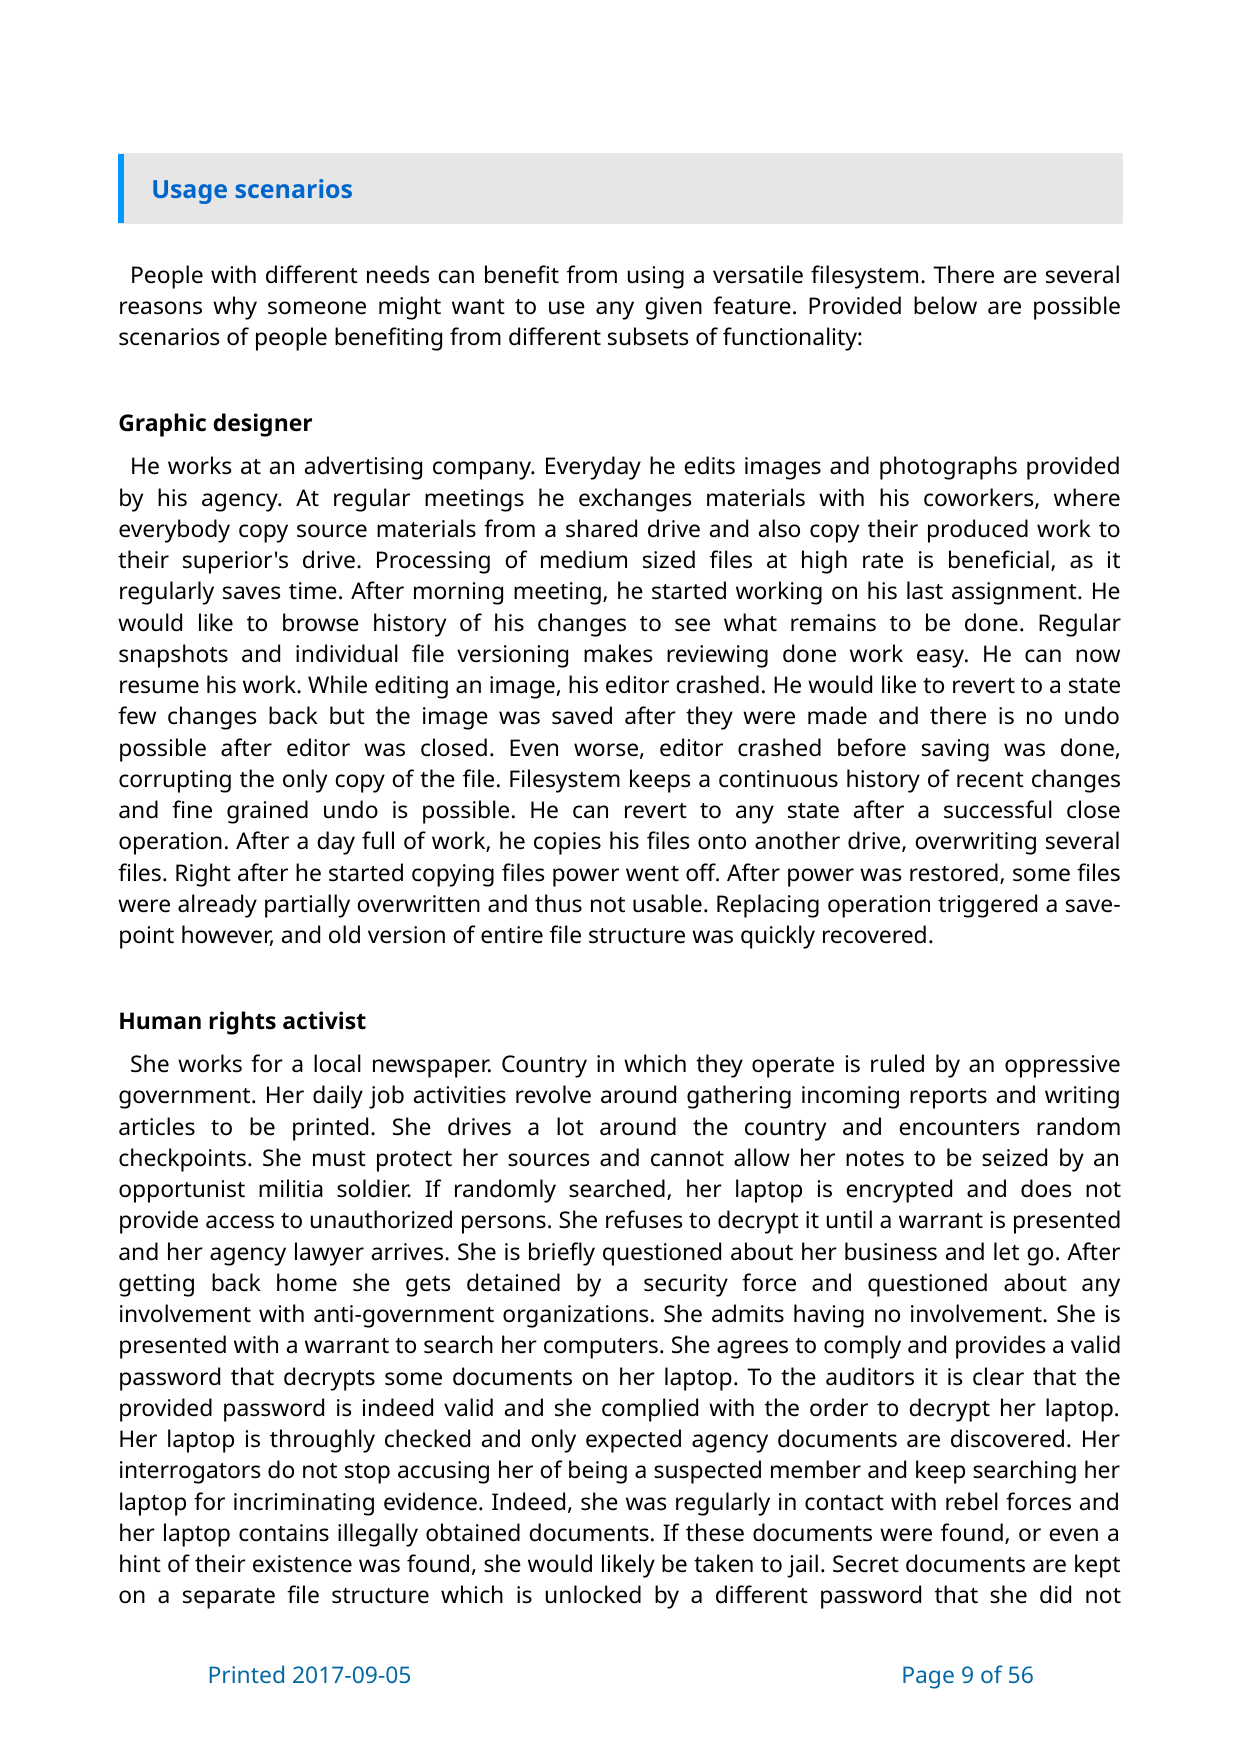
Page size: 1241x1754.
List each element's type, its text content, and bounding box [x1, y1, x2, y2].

text He works at an advertising company. Everyday he edits images and photographs provided by his agency. At regular meetings he exchanges materials with his coworkers, where everybody copy source materials from a shared drive and also copy their produced work to their superior's drive. Processing of medium sized files at high rate is beneficial, as it regularly saves time. After morning meeting, he started working on his last assignment. He would like to browse history of his changes to see what remains to be done. Regular snapshots and individual file versioning makes reviewing done work easy. He can now resume his work. While editing an image, his editor crashed. He would like to revert to a state few changes back but the image was saved after they were made and there is no undo possible after editor was closed. Even worse, editor crashed before saving was done, corrupting the only copy of the file. Filesystem keeps a continuous history of recent changes and fine grained undo is possible. He can revert to any state after a successful close operation. After a day full of work, he copies his files onto another drive, overwriting several files. Right after he started copying files power went off. After power was restored, some files were already partially overwritten and thus not usable. Replacing operation triggered a save-point however, and old version of entire file structure was quickly recovered. [118, 450, 1122, 950]
text People with different needs can benefit from using a versatile filesystem. There are several reasons why someone might want to use any given feature. Provided below are possible scenarios of people benefiting from different subsets of functionality: [118, 259, 1122, 352]
subtitle Graphic designer [118, 407, 1122, 438]
text She works for a local newspaper. Country in which they operate is ruled by an oppressive government. Her daily job activities revolve around gathering incoming reports and writing articles to be printed. She drives a lot around the country and encounters random checkpoints. She must protect her sources and cannot allow her notes to be seized by an opportunist militia soldier. If randomly searched, her laptop is encrypted and does not provide access to unauthorized persons. She refuses to decrypt it until a warrant is presented and her agency lawyer arrives. She is briefly questioned about her business and let go. After getting back home she gets detained by a security force and questioned about any involvement with anti-government organizations. She admits having no involvement. She is presented with a warrant to search her computers. She agrees to comply and provides a valid password that decrypts some documents on her laptop. To the auditors it is clear that the provided password is indeed valid and she complied with the order to decrypt her laptop. Her laptop is throughly checked and only expected agency documents are discovered. Her interrogators do not stop accusing her of being a suspected member and keep searching her laptop for incriminating evidence. Indeed, she was regularly in contact with rebel forces and her laptop contains illegally obtained documents. If these documents were found, or even a hint of their existence was found, she would likely be taken to jail. Secret documents are kept on a separate file structure which is unlocked by a different password that she did not [118, 1048, 1122, 1611]
subtitle Usage scenarios [124, 155, 1122, 223]
subtitle Human rights activist [118, 1005, 1122, 1036]
